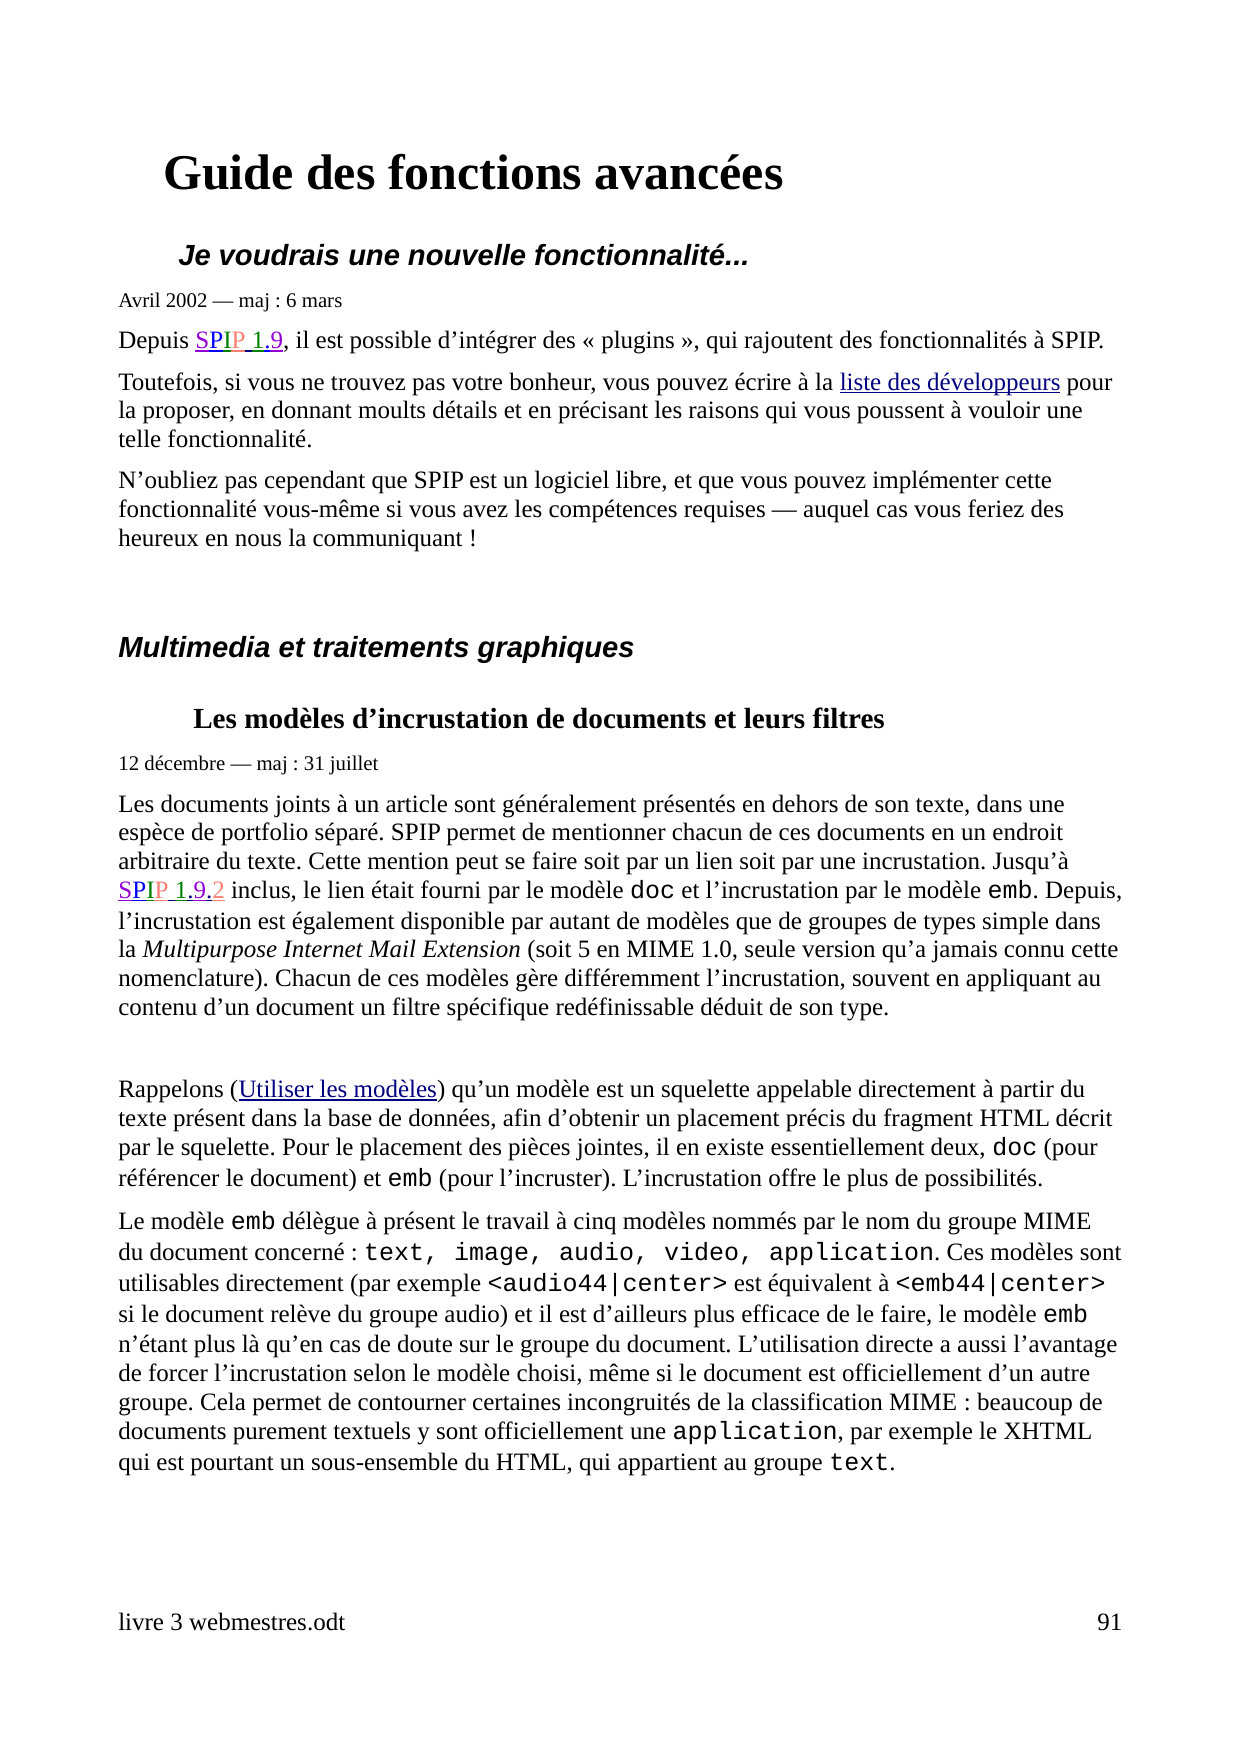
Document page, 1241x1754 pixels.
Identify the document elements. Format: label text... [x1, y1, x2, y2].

text Les documents joints à un article sont généralement présentés en dehors de son texte, dans une espèce de portfolio séparé. SPIP permet de mentionner chacun de ces documents en un endroit arbitraire du texte. Cette mention peut se faire soit par un lien soit par une incrustation. Jusqu’à SPIP 1.9.2 inclus, le lien était fourni par le modèle doc et l’incrustation par le modèle emb. Depuis, l’incrustation est également disponible par autant de modèles que de groupes de types simple dans la Multipurpose Internet Mail Extension (soit 5 en MIME 1.0, seule version qu’a jamais connu cette nomenclature). Chacun de ces modèles gère différemment l’incrustation, souvent en appliquant au contenu d’un document un filtre spécifique redéfinissable déduit de son type. [118, 789, 1122, 1021]
text Toutefois, si vous ne trouvez pas votre bonheur, vous pouvez écrire à la liste des développeurs pour la proposer, en donnant moults détails et en précisant les raisons qui vous poussent à vouloir une telle fonctionnalité. [118, 367, 1122, 453]
text 12 décembre — maj : 31 juillet [118, 747, 1122, 776]
subtitle Multimedia et traitements graphiques [118, 630, 1122, 664]
text Rappelons (Utiliser les modèles) qu’un modèle est un squelette appelable directement à partir du texte présent dans la base de données, afin d’obtenir un placement précis du fragment HTML décrit par le squelette. Pour le placement des pièces jointes, il en existe essentiellement deux, doc (pour référencer le document) et emb (pour l’incruster). L’incrustation offre le plus de possibilités. [118, 1074, 1122, 1194]
text Avril 2002 — maj : 6 mars [118, 284, 1122, 313]
subtitle Je voudrais une nouvelle fonctionnalité... [118, 238, 1122, 272]
text N’oubliez pas cependant que SPIP est un logiciel libre, et que vous pouvez implémenter cette fonctionnalité vous-même si vous avez les compétences requises — auquel cas vous feriez des heureux en nous la communiquant ! [118, 465, 1122, 552]
subtitle Guide des fonctions avancées [118, 143, 1122, 201]
text Depuis SPIP 1.9, il est possible d’intégrer des « plugins », qui rajoutent des fonctionnalités à SPIP. [118, 325, 1122, 354]
subtitle Les modèles d’incrustation de documents et leurs filtres [118, 701, 1122, 735]
text Le modèle emb délègue à présent le travail à cinq modèles nommés par le nom du groupe MIME du document concerné : text, image, audio, video, application. Ces modèles sont utilisables directement (par exemple <audio44|center> est équivalent à <emb44|center> si le document relève du groupe audio) et il est d’ailleurs plus efficace de le faire, le modèle emb n’étant plus là qu’en cas de doute sur le groupe du document. L’utilisation directe a aussi l’avantage de forcer l’incrustation selon le modèle choisi, même si le document est officiellement d’un autre groupe. Cela permet de contourner certaines incongruités de la classification MIME : beaucoup de documents purement textuels y sont officiellement une application, par exemple le XHTML qui est pourtant un sous-ensemble du HTML, qui appartient au groupe text. [118, 1206, 1122, 1477]
